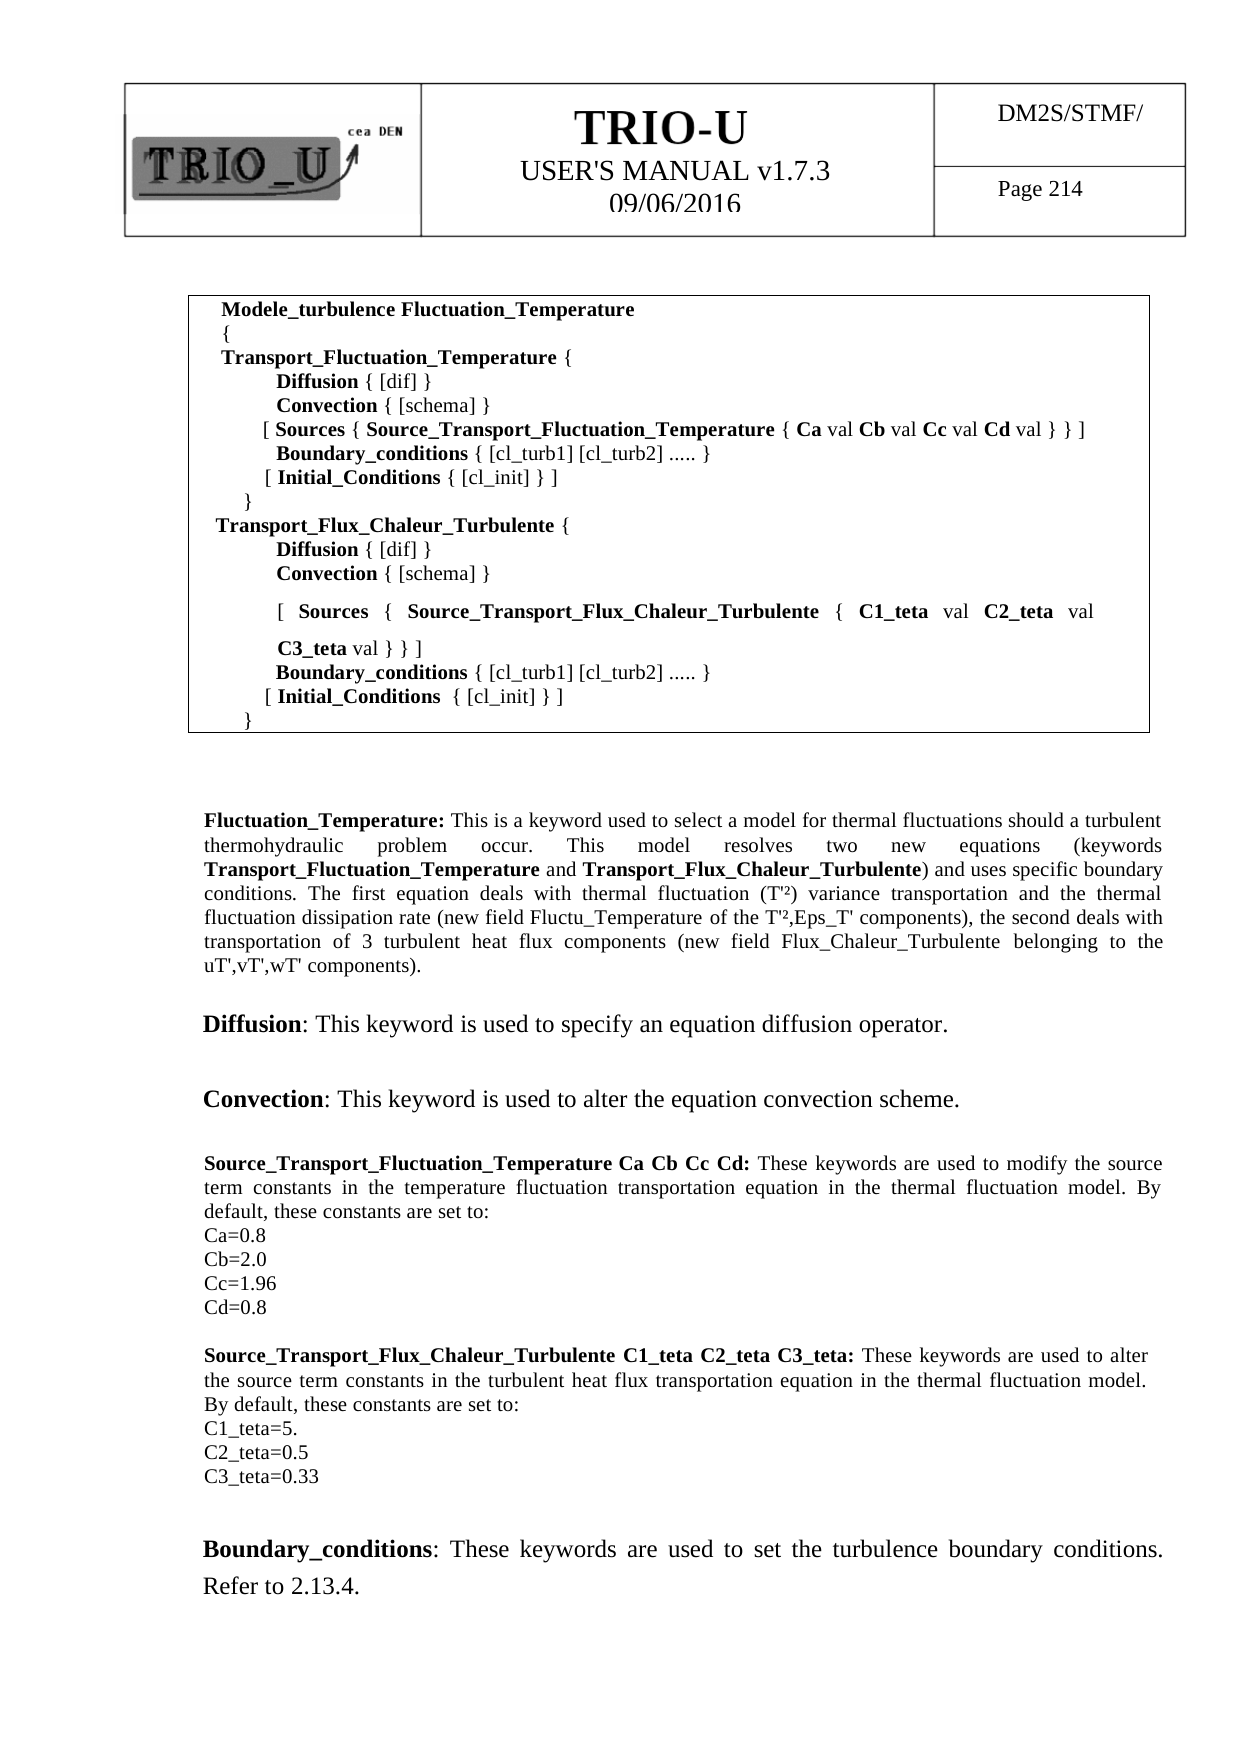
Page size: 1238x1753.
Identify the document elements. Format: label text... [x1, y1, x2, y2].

text Cc=1.96 [204, 1271, 1164, 1295]
text C1_teta=5. [204, 1416, 1149, 1439]
text Ca=0.8 [204, 1223, 1164, 1247]
text Fluctuation_Temperature: This is a keyword used to select a model for thermal fluctuations should a turbulent thermohydraulic problem occur. This model resolves two new equations (keywords Transport_Fluctuation_Temperature and Transport_Flux_Chaleur_Turbulente) and uses specific boundary conditions. The first equation deals with thermal fluctuation (T'²) variance transportation and the thermal fluctuation dissipation rate (new field Fluctu_Temperature of the T'²,Eps_T' components), the second deals with transportation of 3 turbulent heat flux components (new field Flux_Chaleur_Turbulente belonging to the uT',vT',wT' components). [204, 808, 1164, 977]
text C3_teta=0.33 [204, 1464, 1149, 1488]
table_header Modele_turbulence Fluctuation_Temperature { Transport_Fluctuation_Temperature { Diffusion { [dif] } Convection { [schema] } [ Sources { Source_Transport_Fluctuation_Temperature { Ca val Cb val Cc val Cd val } } ] Boundary_conditions { [cl_turb1] [cl_turb2] ..... } [ Initial_Conditions { [cl_init] } ] } Transport_Flux_Chaleur_Turbulente { Diffusion { [dif] } Convection { [schema] } [ Sources { Source_Transport_Flux_Chaleur_Turbulente { C1_teta val C2_teta val C3_teta val } } ] Boundary_conditions { [cl_turb1] [cl_turb2] ..... } [ Initial_Conditions { [cl_init] } ] } [189, 296, 1149, 732]
text Diffusion: This keyword is used to specify an equation diffusion operator. [203, 1001, 1165, 1038]
text Boundary_conditions: These keywords are used to set the turbulence boundary conditions. Refer to 2.13.4. [203, 1525, 1165, 1600]
text C2_teta=0.5 [204, 1439, 1149, 1464]
text Source_Transport_Fluctuation_Temperature Ca Cb Cc Cd: These keywords are used to modify the source term constants in the temperature fluctuation transportation equation in the thermal fluctuation model. By default, these constants are set to: [204, 1151, 1164, 1223]
text Source_Transport_Flux_Chaleur_Turbulente C1_teta C2_teta C3_teta: These keywords are used to alter the source term constants in the turbulent heat flux transportation equation in the thermal fluctuation model. By default, these constants are set to: [204, 1343, 1149, 1416]
text Cd=0.8 [204, 1295, 1164, 1319]
text Cb=2.0 [204, 1247, 1164, 1271]
text Convection: This keyword is used to alter the equation convection scheme. [203, 1076, 1165, 1113]
